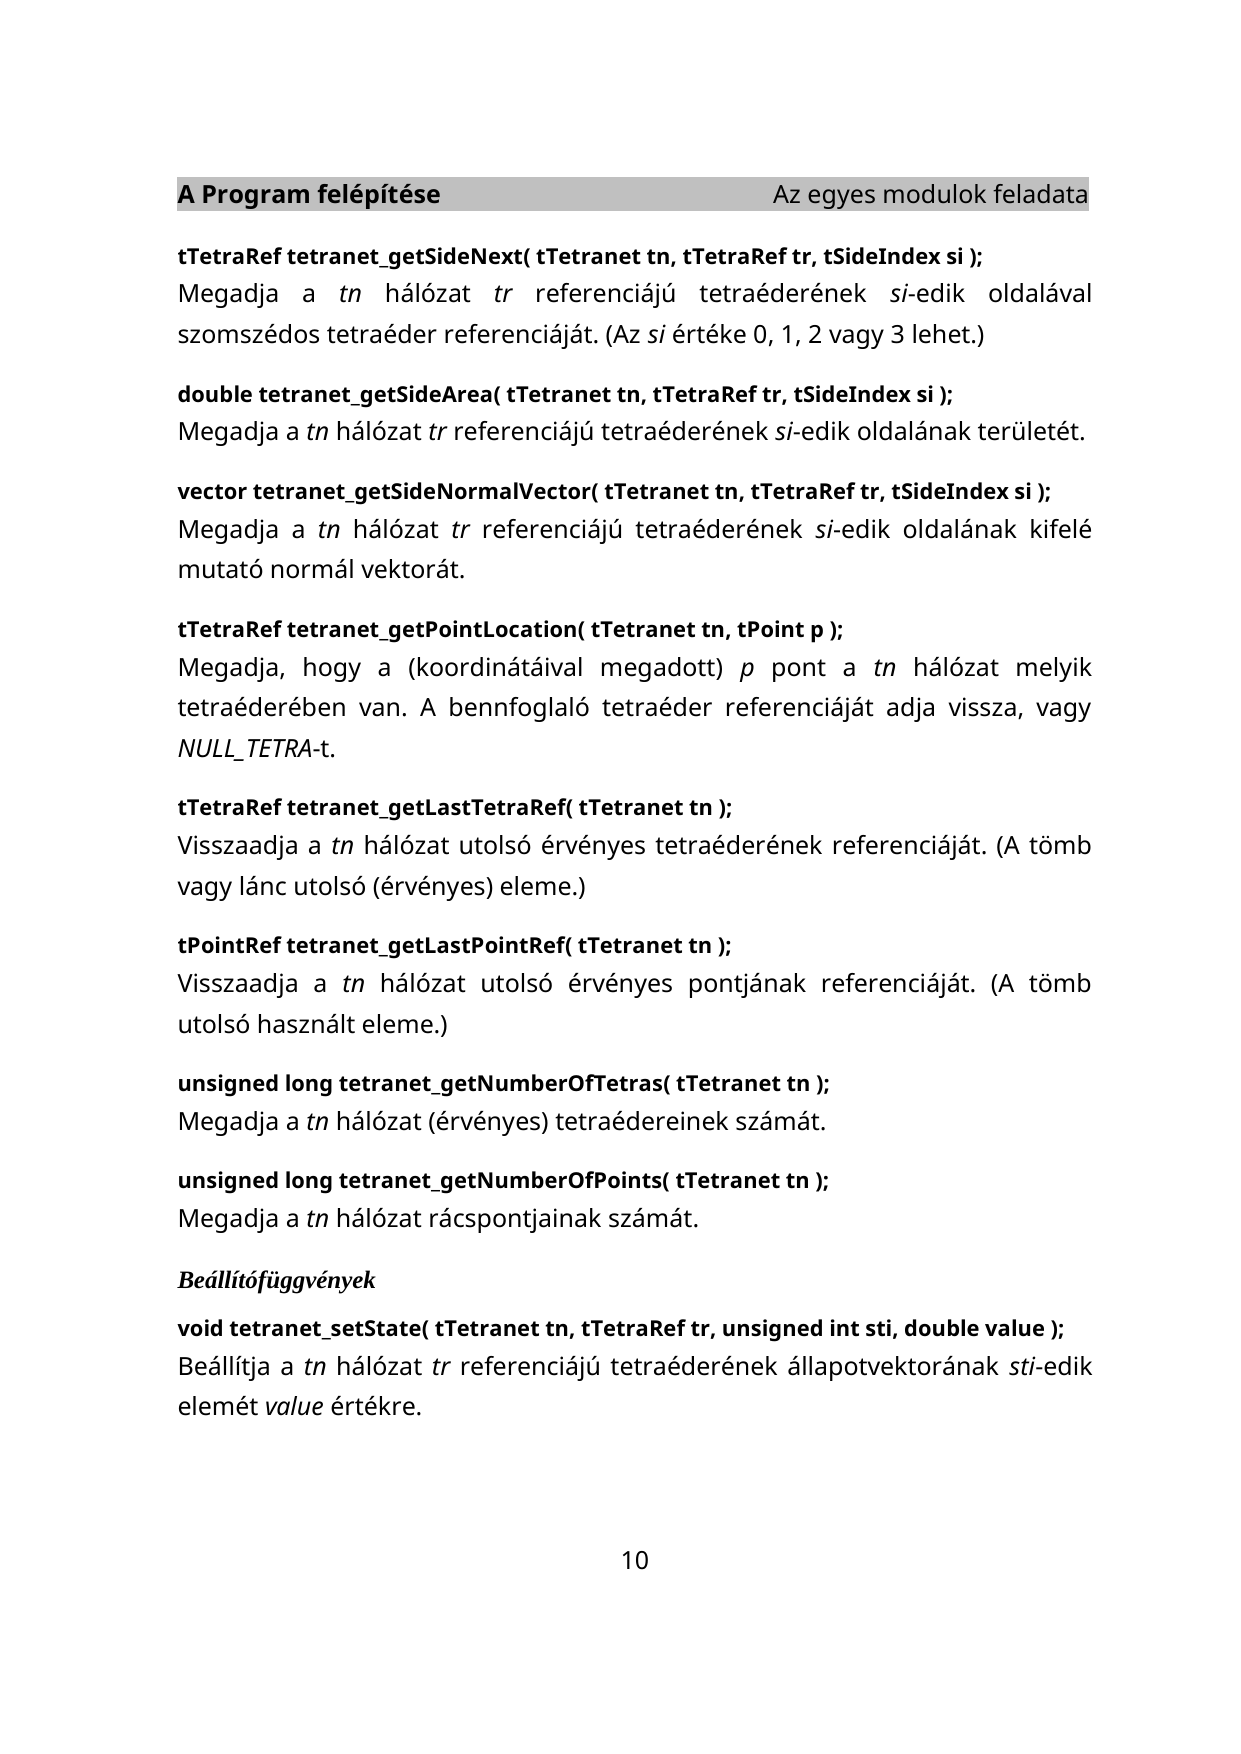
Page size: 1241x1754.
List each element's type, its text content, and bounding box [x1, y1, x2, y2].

text Megadja a tn hálózat tr referenciájú tetraéderének si-edik oldalának kifelé mutató normál vektorát. [177, 512, 1093, 586]
text Megadja a tn hálózat rácspontjainak számát. [177, 1201, 1093, 1235]
text tTetraRef tetranet_getSideNext( tTetranet tn, tTetraRef tr, tSideIndex si ); [177, 241, 1093, 271]
text unsigned long tetranet_getNumberOfTetras( tTetranet tn ); [177, 1068, 1093, 1098]
text unsigned long tetranet_getNumberOfPoints( tTetranet tn ); [177, 1165, 1093, 1195]
text Visszaadja a tn hálózat utolsó érvényes tetraéderének referenciáját. (A tömb vagy lánc utolsó (érvényes) eleme.) [177, 828, 1093, 903]
text void tetranet_setState( tTetranet tn, tTetraRef tr, unsigned int sti, double value ); [177, 1313, 1093, 1343]
text Megadja a tn hálózat tr referenciájú tetraéderének si-edik oldalával szomszédos tetraéder referenciáját. (Az si értéke 0, 1, 2 vagy 3 lehet.) [177, 276, 1093, 351]
text Megadja a tn hálózat tr referenciájú tetraéderének si-edik oldalának területét. [177, 414, 1093, 448]
text Megadja, hogy a (koordinátáival megadott) p pont a tn hálózat melyik tetraéderében van. A bennfoglaló tetraéder referenciáját adja vissza, vagy NULL_TETRA-t. [177, 649, 1093, 765]
text vector tetranet_getSideNormalVector( tTetranet tn, tTetraRef tr, tSideIndex si ); [177, 476, 1093, 506]
text Megadja a tn hálózat (érvényes) tetraédereinek számát. [177, 1104, 1093, 1138]
text Visszaadja a tn hálózat utolsó érvényes pontjának referenciáját. (A tömb utolsó használt eleme.) [177, 966, 1093, 1041]
text Beállítófüggvények [177, 1265, 1093, 1294]
text Beállítja a tn hálózat tr referenciájú tetraéderének állapotvektorának sti-edik elemét value értékre. [177, 1348, 1093, 1423]
text tPointRef tetranet_getLastPointRef( tTetranet tn ); [177, 930, 1093, 960]
text tTetraRef tetranet_getPointLocation( tTetranet tn, tPoint p ); [177, 614, 1093, 644]
text tTetraRef tetranet_getLastTetraRef( tTetranet tn ); [177, 792, 1093, 822]
text double tetranet_getSideArea( tTetranet tn, tTetraRef tr, tSideIndex si ); [177, 378, 1093, 408]
